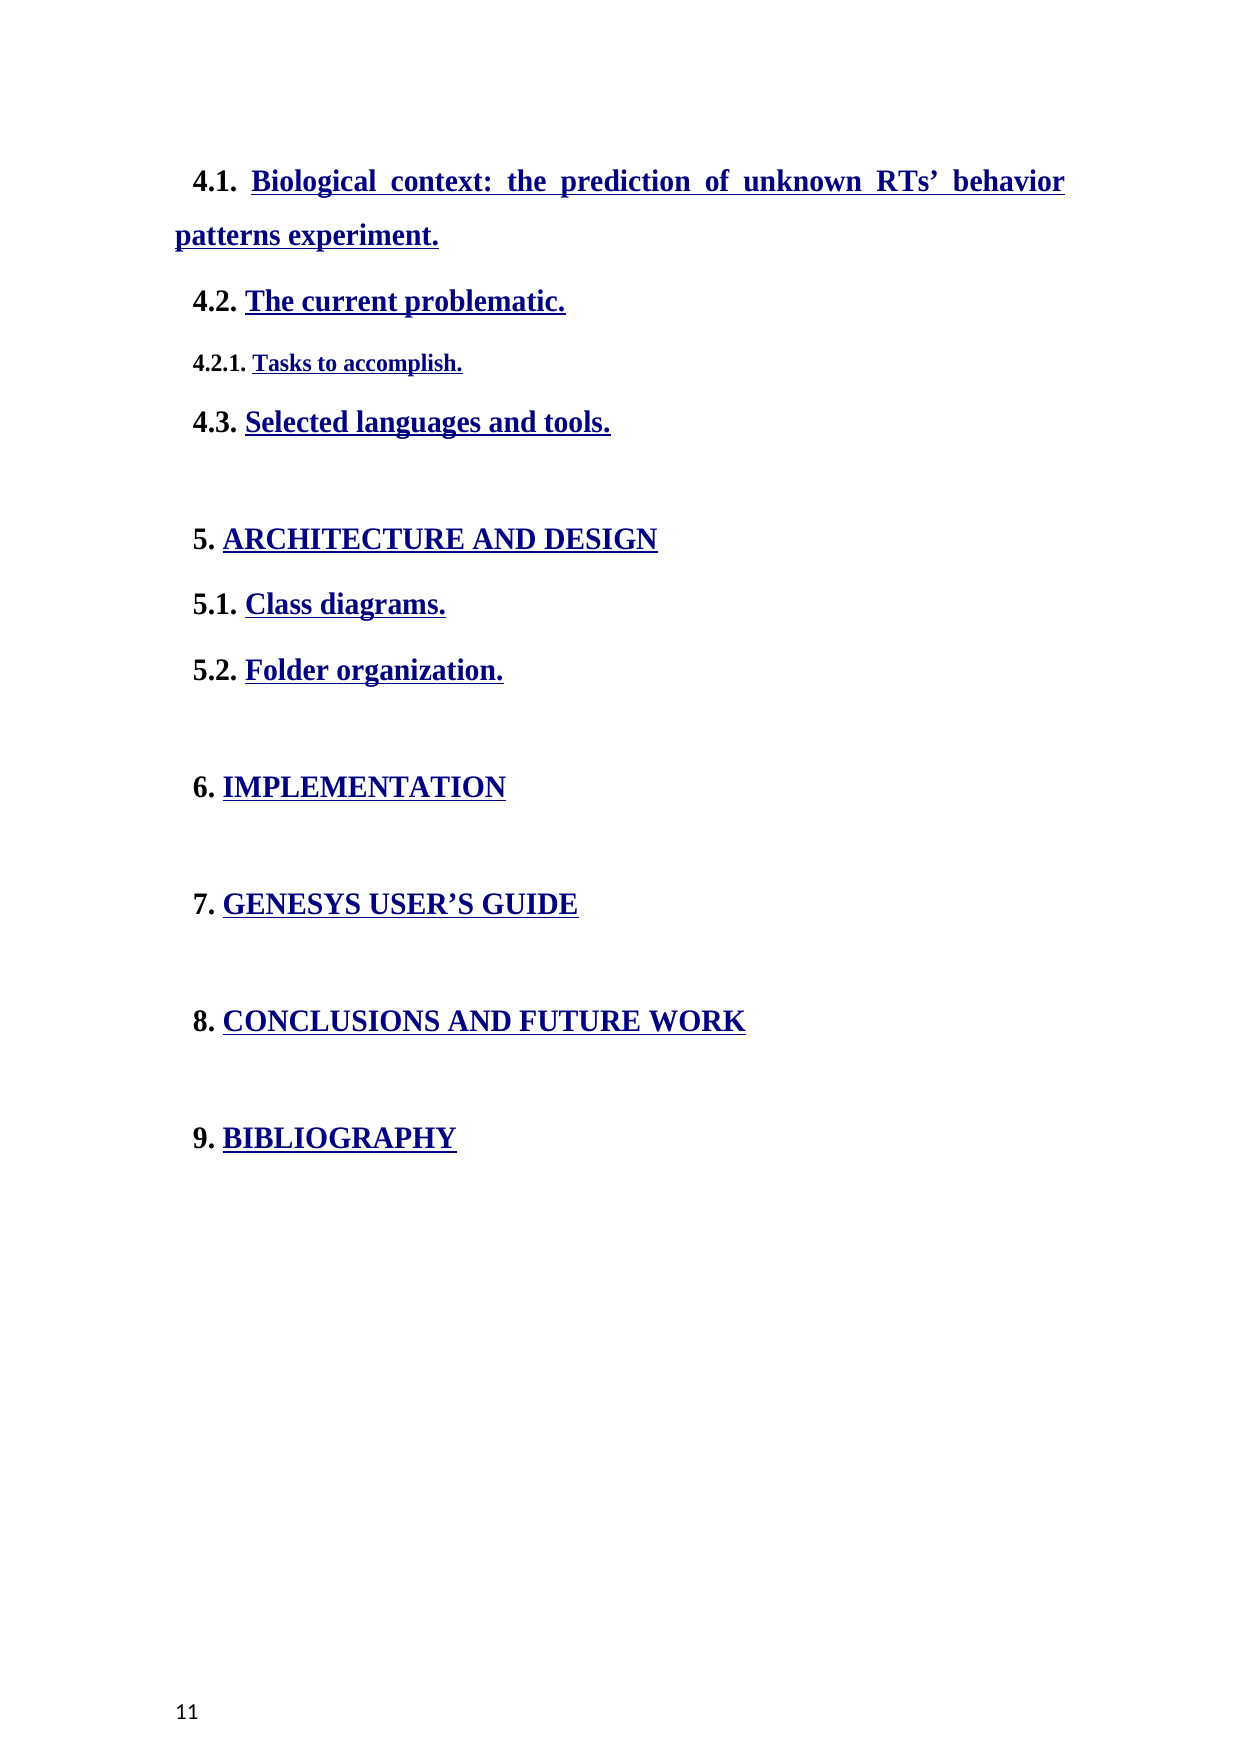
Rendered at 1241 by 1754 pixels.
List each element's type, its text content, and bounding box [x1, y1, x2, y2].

text 5. ARCHITECTURE AND DESIGN [175, 520, 1065, 556]
text 4.1. Biological context: the prediction of unknown RTs’ behavior patterns experiment. [175, 162, 1065, 252]
text 4.2.1. Tasks to accomplish. [175, 348, 1065, 377]
text 5.2. Folder organization. [175, 651, 1065, 687]
text 4.2. The current problematic. [175, 282, 1065, 318]
text 4.3. Selected languages and tools. [175, 403, 1065, 439]
text 9. BIBLIOGRAPHY [175, 1120, 1065, 1156]
text 8. CONCLUSIONS AND FUTURE WORK [175, 1003, 1065, 1038]
text 5.1. Class diagrams. [175, 586, 1065, 622]
text 7. GENESYS USER’S GUIDE [175, 886, 1065, 921]
text 6. IMPLEMENTATION [175, 768, 1065, 804]
